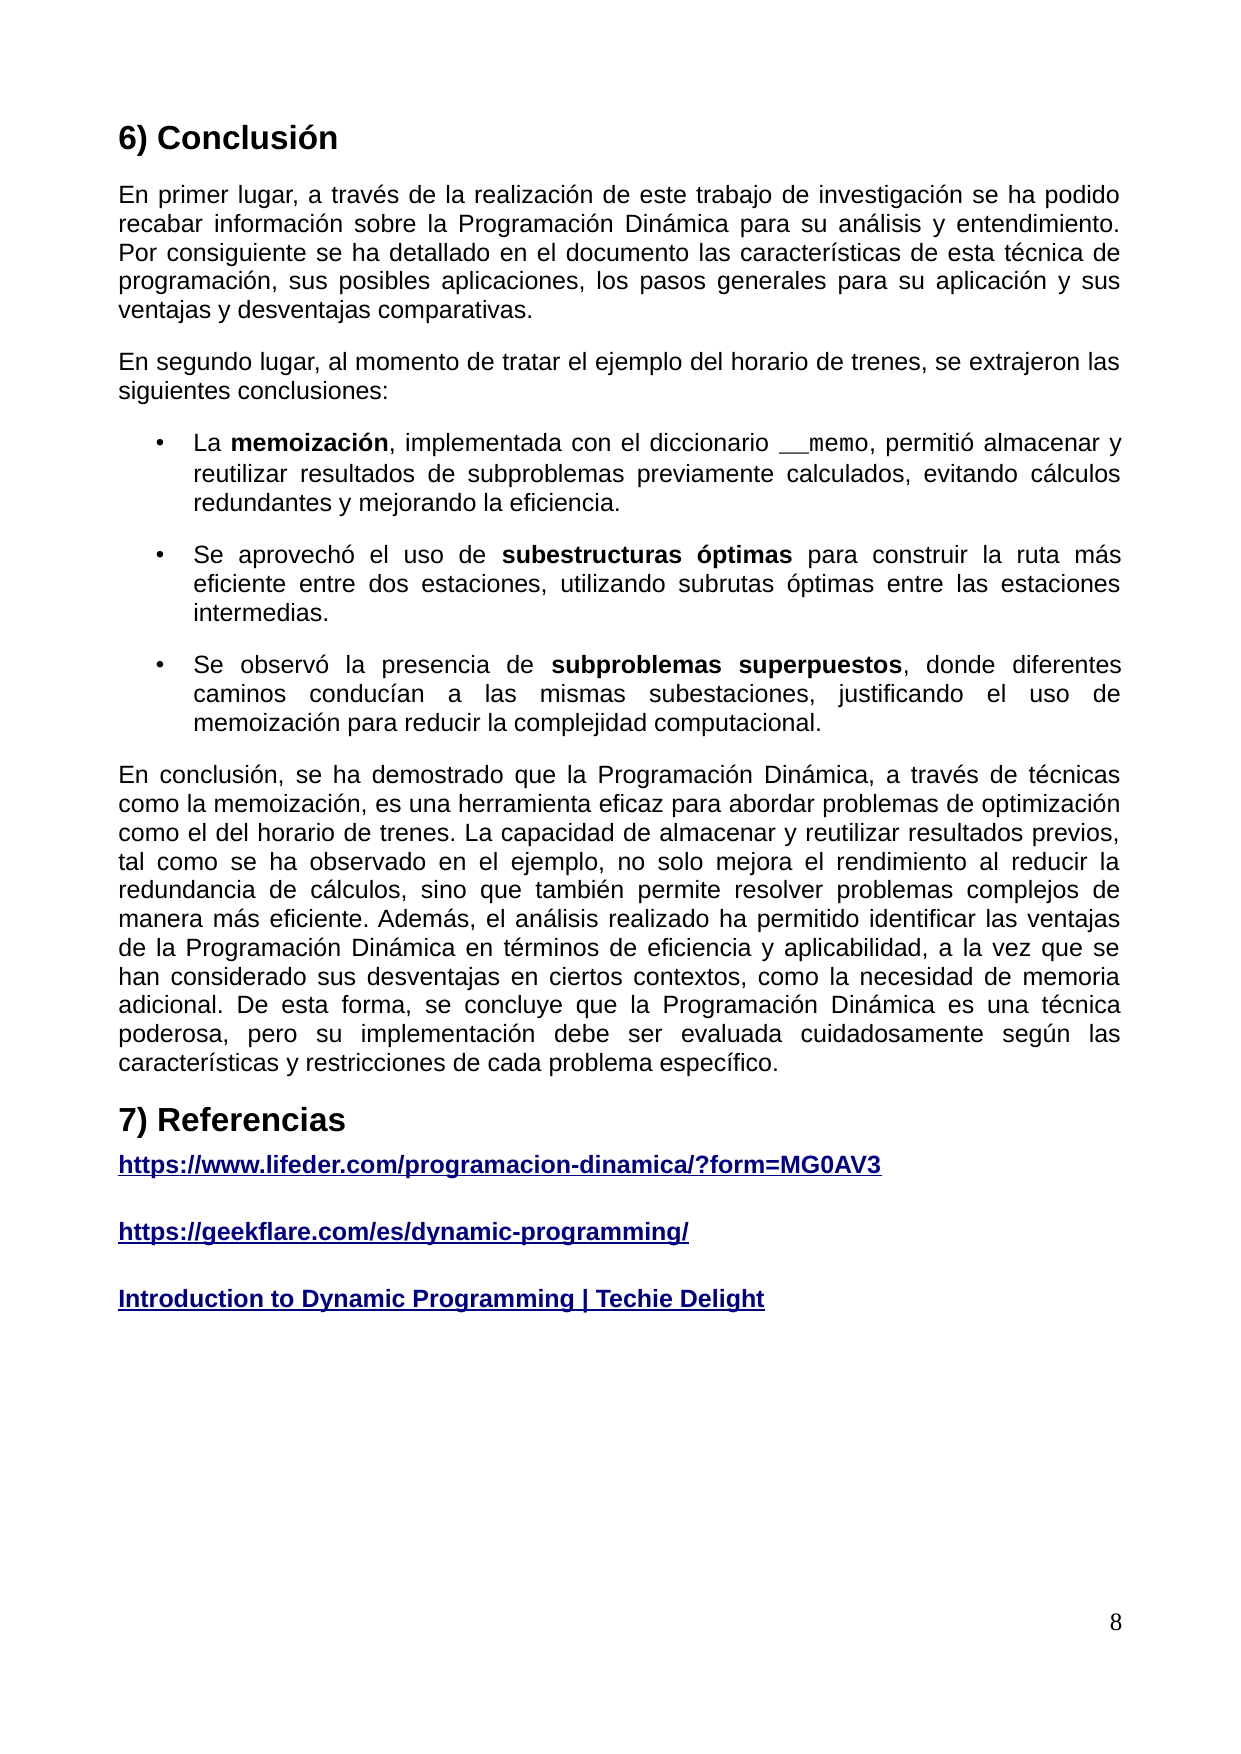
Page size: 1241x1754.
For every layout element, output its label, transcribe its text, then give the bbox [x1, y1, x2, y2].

list La memoización, implementada con el diccionario __memo, permitió almacenar y reutilizar resultados de subproblemas previamente calculados, evitando cálculos redundantes y mejorando la eficiencia. [156, 428, 1122, 517]
text https://www.lifeder.com/programacion-dinamica/?form=MG0AV3 [118, 1150, 1122, 1179]
text https://geekflare.com/es/dynamic-programming/ [118, 1217, 1122, 1246]
text En conclusión, se ha demostrado que la Programación Dinámica, a través de técnicas como la memoización, es una herramienta eficaz para abordar problemas de optimización como el del horario de trenes. La capacidad de almacenar y reutilizar resultados previos, tal como se ha observado en el ejemplo, no solo mejora el rendimiento al reducir la redundancia de cálculos, sino que también permite resolver problemas complejos de manera más eficiente. Además, el análisis realizado ha permitido identificar las ventajas de la Programación Dinámica en términos de eficiencia y aplicabilidad, a la vez que se han considerado sus desventajas en ciertos contextos, como la necesidad de memoria adicional. De esta forma, se concluye que la Programación Dinámica es una técnica poderosa, pero su implementación debe ser evaluada cuidadosamente según las características y restricciones de cada problema específico. [118, 760, 1122, 1076]
text En segundo lugar, al momento de tratar el ejemplo del horario de trenes, se extrajeron las siguientes conclusiones: [118, 347, 1122, 405]
list Se observó la presencia de subproblemas superpuestos, donde diferentes caminos conducían a las mismas subestaciones, justificando el uso de memoización para reducir la complejidad computacional. [156, 650, 1122, 737]
text Introduction to Dynamic Programming | Techie Delight [118, 1284, 1122, 1313]
text 6) Conclusión [118, 118, 1122, 157]
text En primer lugar, a través de la realización de este trabajo de investigación se ha podido recabar información sobre la Programación Dinámica para su análisis y entendimiento. Por consiguiente se ha detallado en el documento las características de esta técnica de programación, sus posibles aplicaciones, los pasos generales para su aplicación y sus ventajas y desventajas comparativas. [118, 180, 1122, 324]
list Se aprovechó el uso de subestructuras óptimas para construir la ruta más eficiente entre dos estaciones, utilizando subrutas óptimas entre las estaciones intermedias. [156, 540, 1122, 627]
text 7) Referencias [118, 1100, 1122, 1138]
